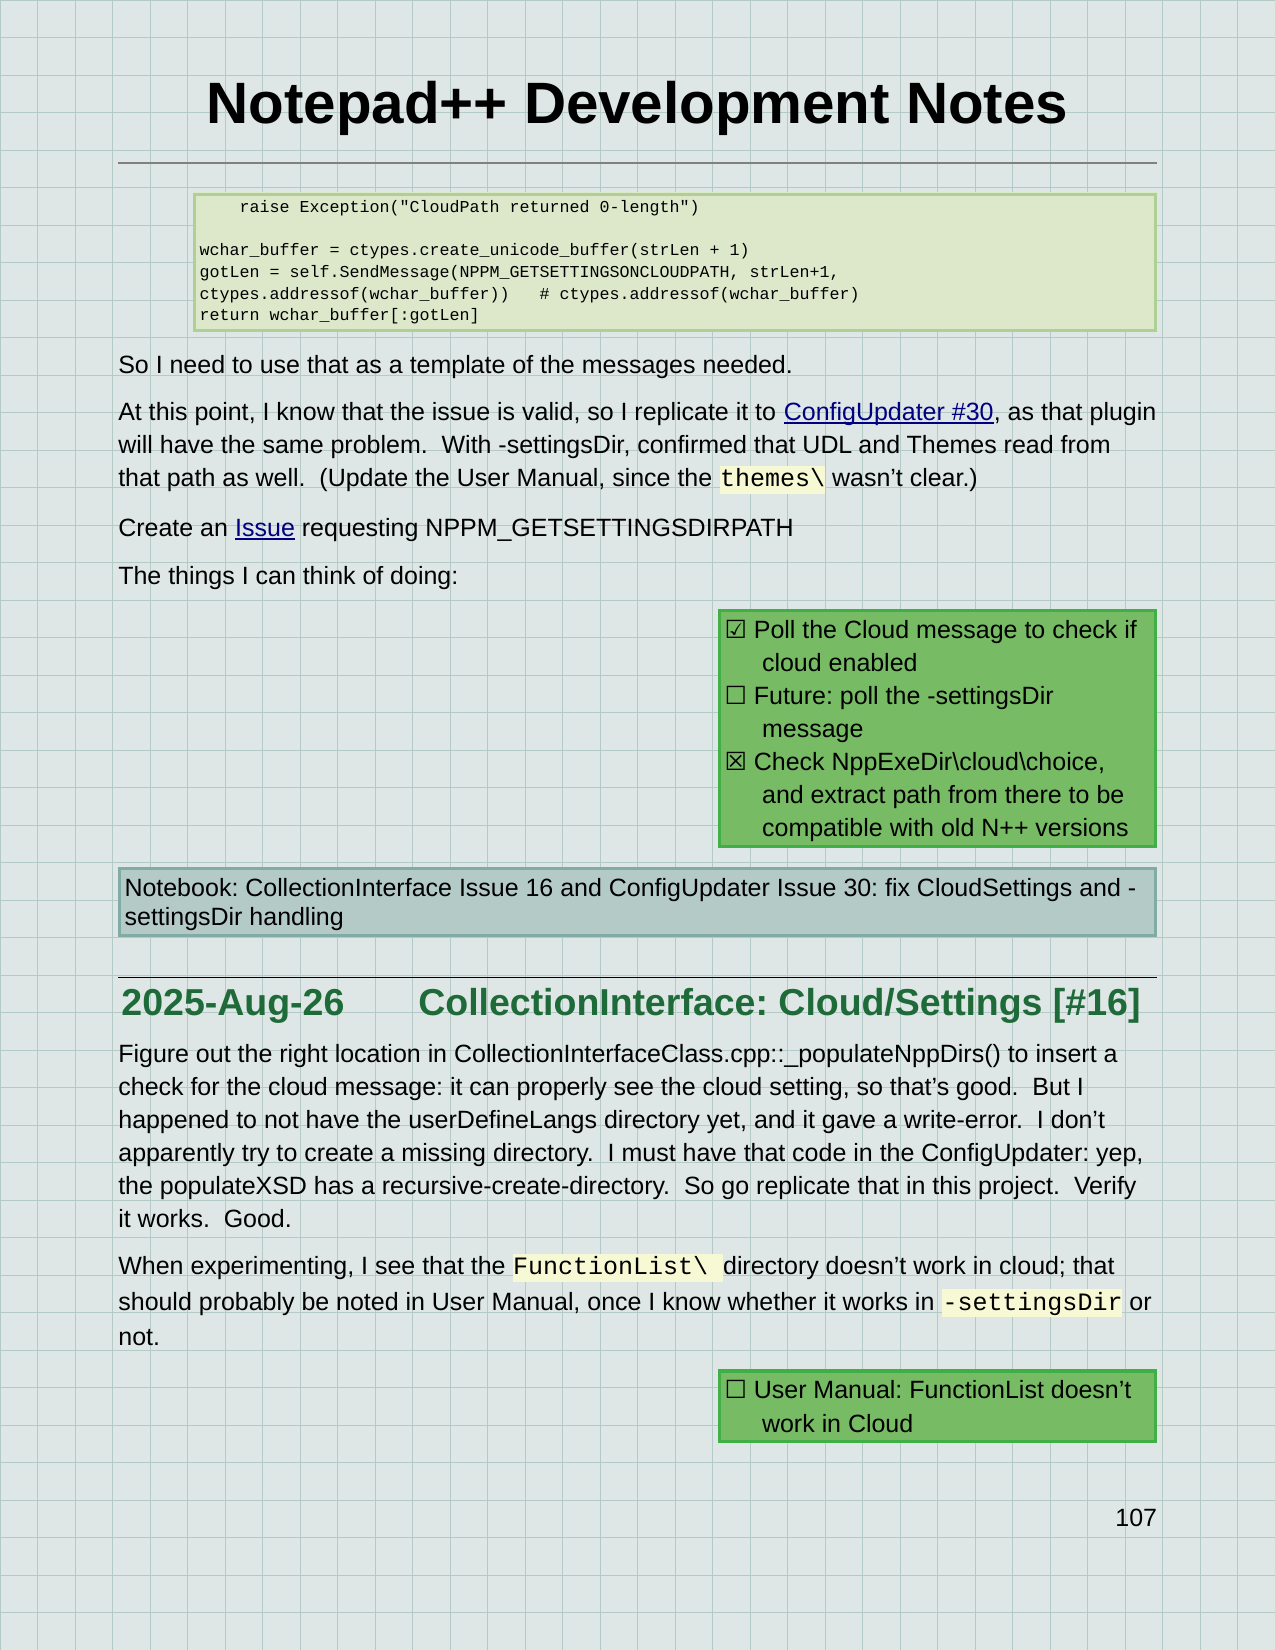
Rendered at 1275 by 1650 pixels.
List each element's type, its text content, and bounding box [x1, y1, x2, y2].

subtitle 2025-Aug-26 CollectionInterface: Cloud/Settings [#16] [118, 978, 1157, 1026]
text At this point, I know that the issue is valid, so I replicate it to ConfigUpdater #30, as that plugin will have the same problem. With -settingsDir, confirmed that UDL and Themes read from that path as well. (Update the User Manual, since the themes\ wasn’t clear.) [118, 397, 1157, 494]
text gotLen = self.SendMessage(NPPM_GETSETTINGSONCLOUDPATH, strLen+1, ctypes.addressof(wchar_buffer)) # ctypes.addressof(wchar_buffer) [196, 257, 1154, 301]
text wchar_buffer = ctypes.create_unicode_buffer(strLen + 1) [196, 236, 1154, 257]
text Figure out the right location in CollectionInterfaceClass.cpp::_populateNppDirs() to insert a check for the cloud message: it can properly see the cloud setting, so that’s good. But I happened to not have the userDefineLangs directory yet, and it gave a write-error. I don’t apparently try to create a missing directory. I must have that code in the ConfigUpdater: yep, the populateXSD has a recursive-create-directory. So go replicate that in this project. Verify it works. Good. [118, 1039, 1157, 1232]
text ☑ Poll the Cloud message to check if cloud enabled [721, 612, 1154, 675]
text So I need to use that as a template of the messages needed. [118, 350, 1157, 378]
text raise Exception("CloudPath returned 0-length") [196, 196, 1154, 214]
text return wchar_buffer[:gotLen] [196, 301, 1154, 329]
text ☒ Check NppExeDir\cloud\choice, and extract path from there to be compatible with old N++ versions [721, 741, 1154, 845]
text The things I can think of doing: [118, 561, 1157, 590]
text Notebook: CollectionInterface Issue 16 and ConfigUpdater Issue 30: fix CloudSettings and -settingsDir handling [121, 870, 1154, 934]
text When experimenting, I see that the FunctionList\ directory doesn’t work in cloud; that should probably be noted in User Manual, once I know whether it works in -settingsDir or not. [118, 1251, 1157, 1351]
text ☐ User Manual: FunctionList doesn’t work in Cloud [721, 1373, 1154, 1440]
text ☐ Future: poll the -settingsDir message [721, 675, 1154, 741]
text Create an Issue requesting NPPM_GETSETTINGSDIRPATH [118, 513, 1157, 542]
